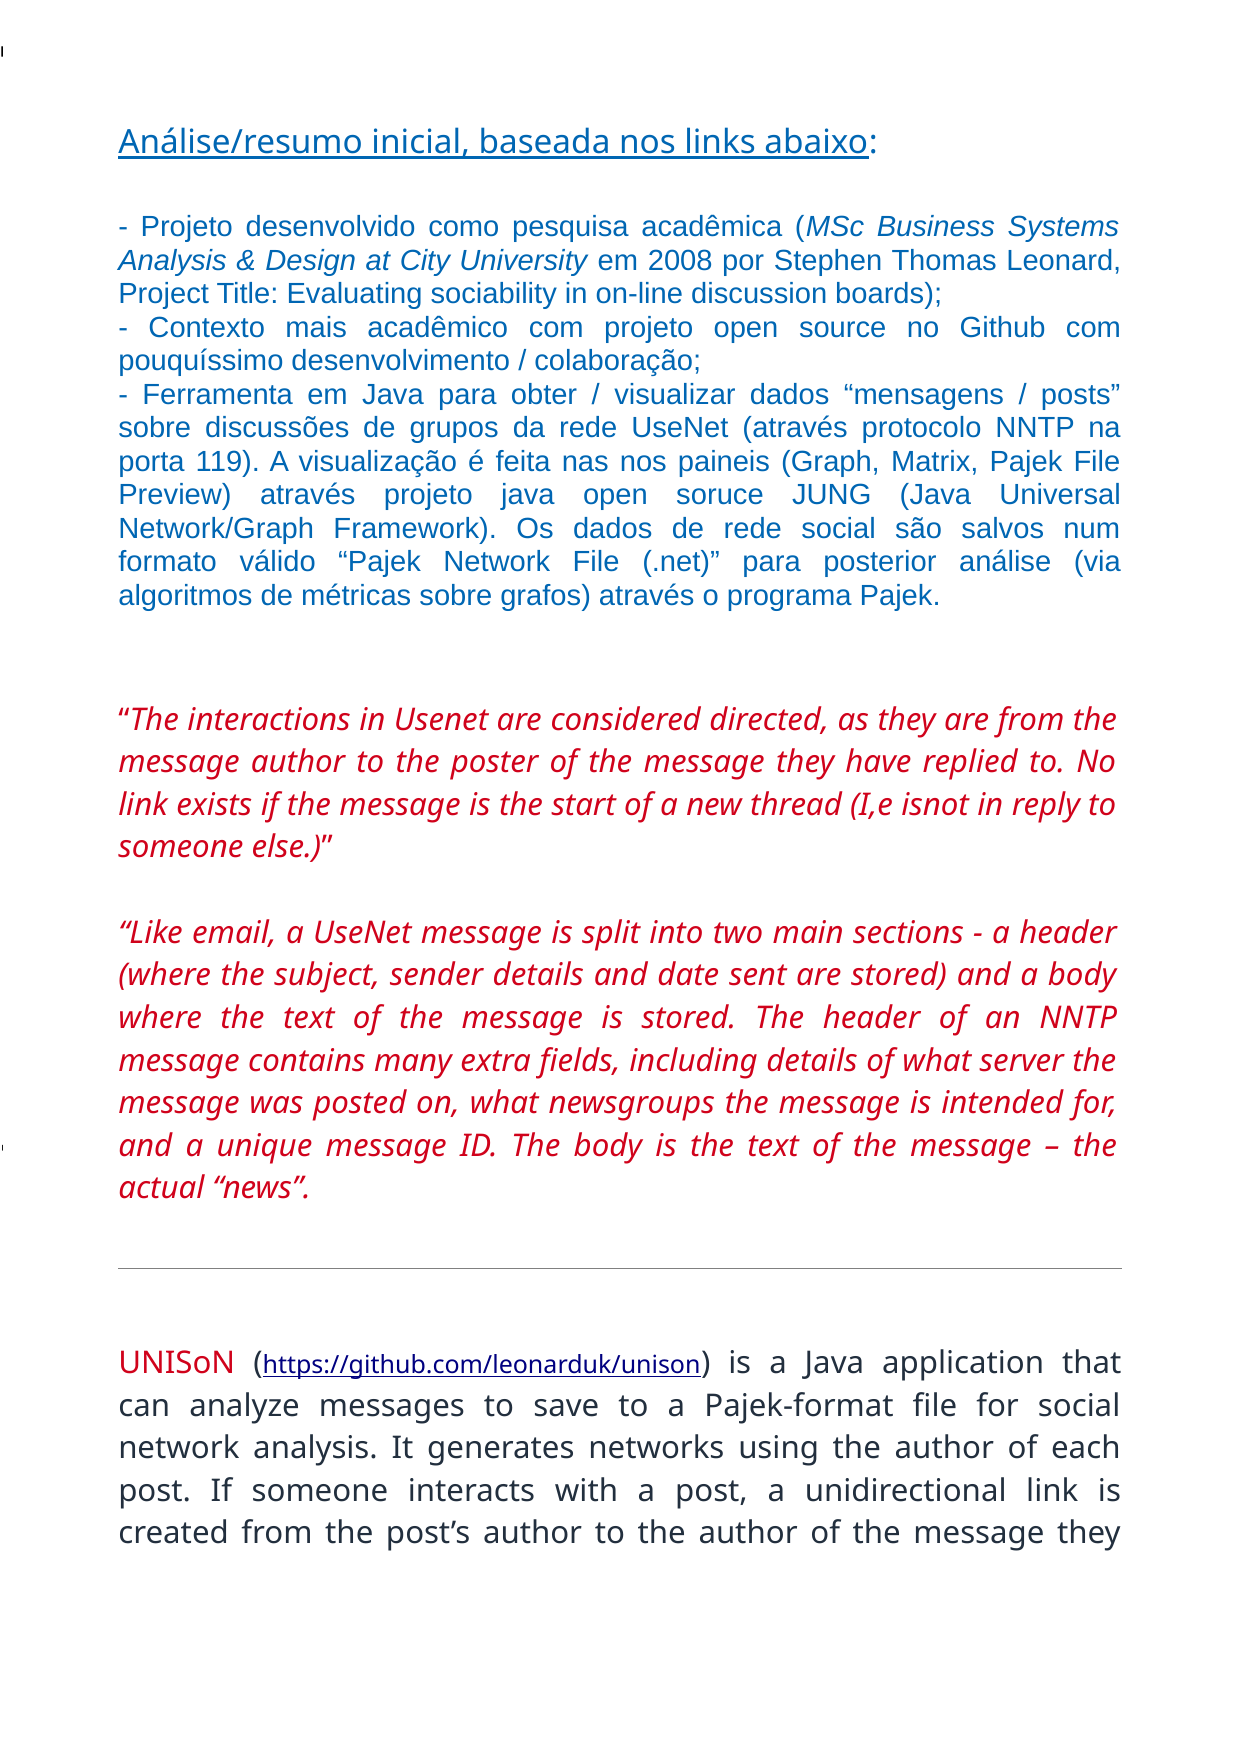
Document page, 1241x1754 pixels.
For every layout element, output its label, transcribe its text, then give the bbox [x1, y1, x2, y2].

text “The interactions in Usenet are considered directed, as they are from the message author to the poster of the message they have replied to. No link exists if the message is the start of a new thread (I,e isnot in reply to someone else.)” [118, 654, 1122, 867]
text UNISoN (https://github.com/leonarduk/unison) is a Java application that can analyze messages to save to a Pajek-format file for social network analysis. It generates networks using the author of each post. If someone interacts with a post, a unidirectional link is created from the post’s author to the author of the message they [118, 1340, 1122, 1553]
text “Like email, a UseNet message is split into two main sections - a header (where the subject, sender details and date sent are stored) and a body where the text of the message is stored. The header of an NNTP message contains many extra fields, including details of what server the message was posted on, what newsgroups the message is intended for, and a unique message ID. The body is the text of the message – the actual “news”. [118, 910, 1122, 1208]
text - Contexto mais acadêmico com projeto open source no Github com pouquíssimo desenvolvimento / colaboração; [118, 309, 1122, 377]
text - Ferramenta em Java para obter / visualizar dados “mensagens / posts” sobre discussões de grupos da rede UseNet (através protocolo NNTP na porta 119). A visualização é feita nas nos paineis (Graph, Matrix, Pajek File Preview) através projeto java open soruce JUNG (Java Universal Network/Graph Framework). Os dados de rede social são salvos num formato válido “Pajek Network File (.net)” para posterior análise (via algoritmos de métricas sobre grafos) através o programa Pajek. [118, 377, 1122, 611]
text Análise/resumo inicial, baseada nos links abaixo: [118, 118, 1122, 163]
text - Projeto desenvolvido como pesquisa acadêmica (MSc Business Systems Analysis & Design at City University em 2008 por Stephen Thomas Leonard, Project Title: Evaluating sociability in on-line discussion boards); [118, 209, 1122, 309]
